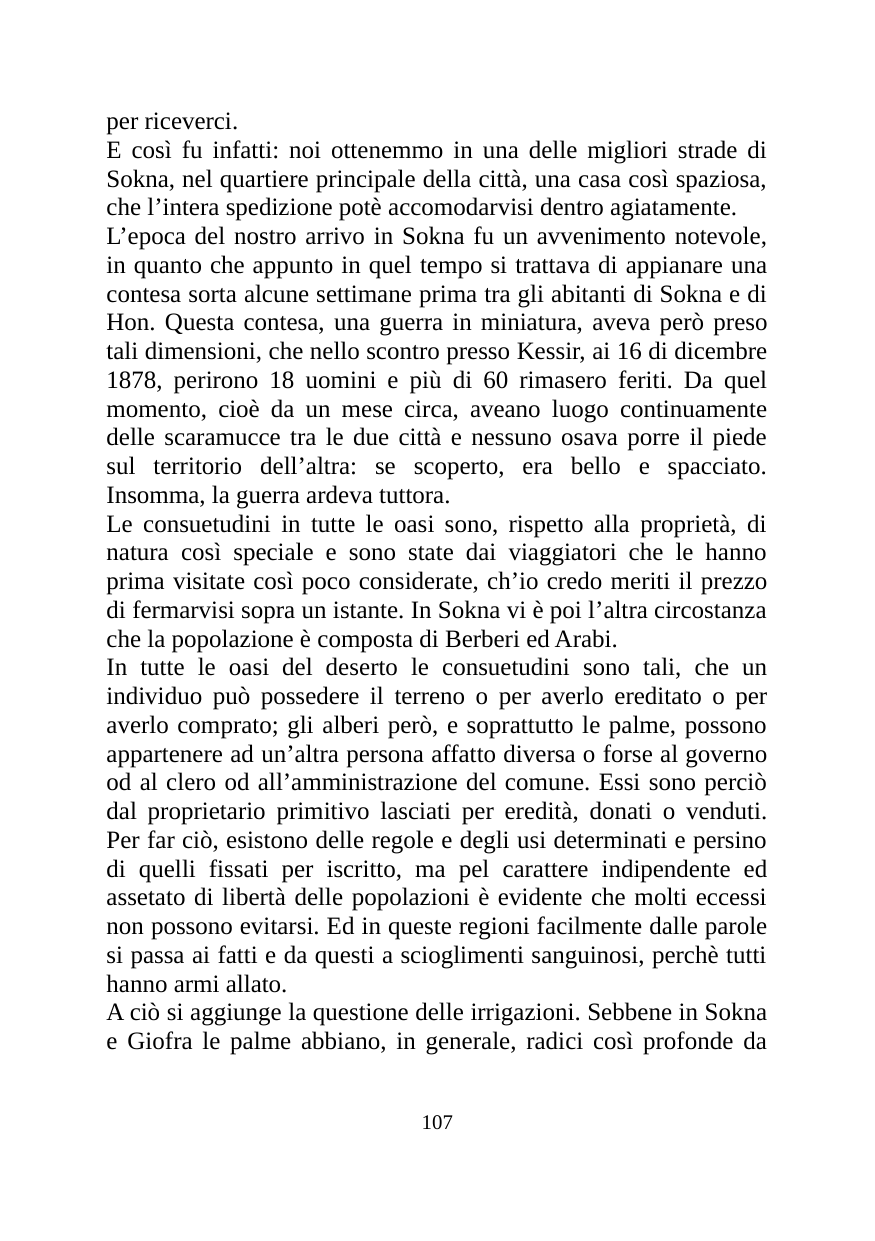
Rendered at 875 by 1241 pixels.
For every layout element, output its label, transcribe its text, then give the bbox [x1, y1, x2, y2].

text A ciò si aggiunge la questione delle irrigazioni. Sebbene in Sokna e Giofra le palme abbiano, in generale, radici così profonde da [106, 997, 768, 1055]
text per riceverci. [106, 106, 768, 135]
text In tutte le oasi del deserto le consuetudini sono tali, che un individuo può possedere il terreno o per averlo ereditato o per averlo comprato; gli alberi però, e soprattutto le palme, possono appartenere ad un’altra persona affatto diversa o forse al governo od al clero od all’amministrazione del comune. Essi sono perciò dal proprietario primitivo lasciati per eredità, donati o venduti. Per far ciò, esistono delle regole e degli usi determinati e persino di quelli fissati per iscritto, ma pel carattere indipendente ed assetato di libertà delle popolazioni è evidente che molti eccessi non possono evitarsi. Ed in queste regioni facilmente dalle parole si passa ai fatti e da questi a scioglimenti sanguinosi, perchè tutti hanno armi allato. [106, 652, 768, 997]
text L’epoca del nostro arrivo in Sokna fu un avvenimento notevole, in quanto che appunto in quel tempo si trattava di appianare una contesa sorta alcune settimane prima tra gli abitanti di Sokna e di Hon. Questa contesa, una guerra in miniatura, aveva però preso tali dimensioni, che nello scontro presso Kessir, ai 16 di dicembre 1878, perirono 18 uomini e più di 60 rimasero feriti. Da quel momento, cioè da un mese circa, aveano luogo continuamente delle scaramucce tra le due città e nessuno osava porre il piede sul territorio dell’altra: se scoperto, era bello e spacciato. Insomma, la guerra ardeva tuttora. [106, 221, 768, 509]
text Le consuetudini in tutte le oasi sono, rispetto alla proprietà, di natura così speciale e sono state dai viaggiatori che le hanno prima visitate così poco considerate, ch’io credo meriti il prezzo di fermarvisi sopra un istante. In Sokna vi è poi l’altra circostanza che la popolazione è composta di Berberi ed Arabi. [106, 509, 768, 652]
text E così fu infatti: noi ottenemmo in una delle migliori strade di Sokna, nel quartiere principale della città, una casa così spaziosa, che l’intera spedizione potè accomodarvisi dentro agiatamente. [106, 135, 768, 221]
